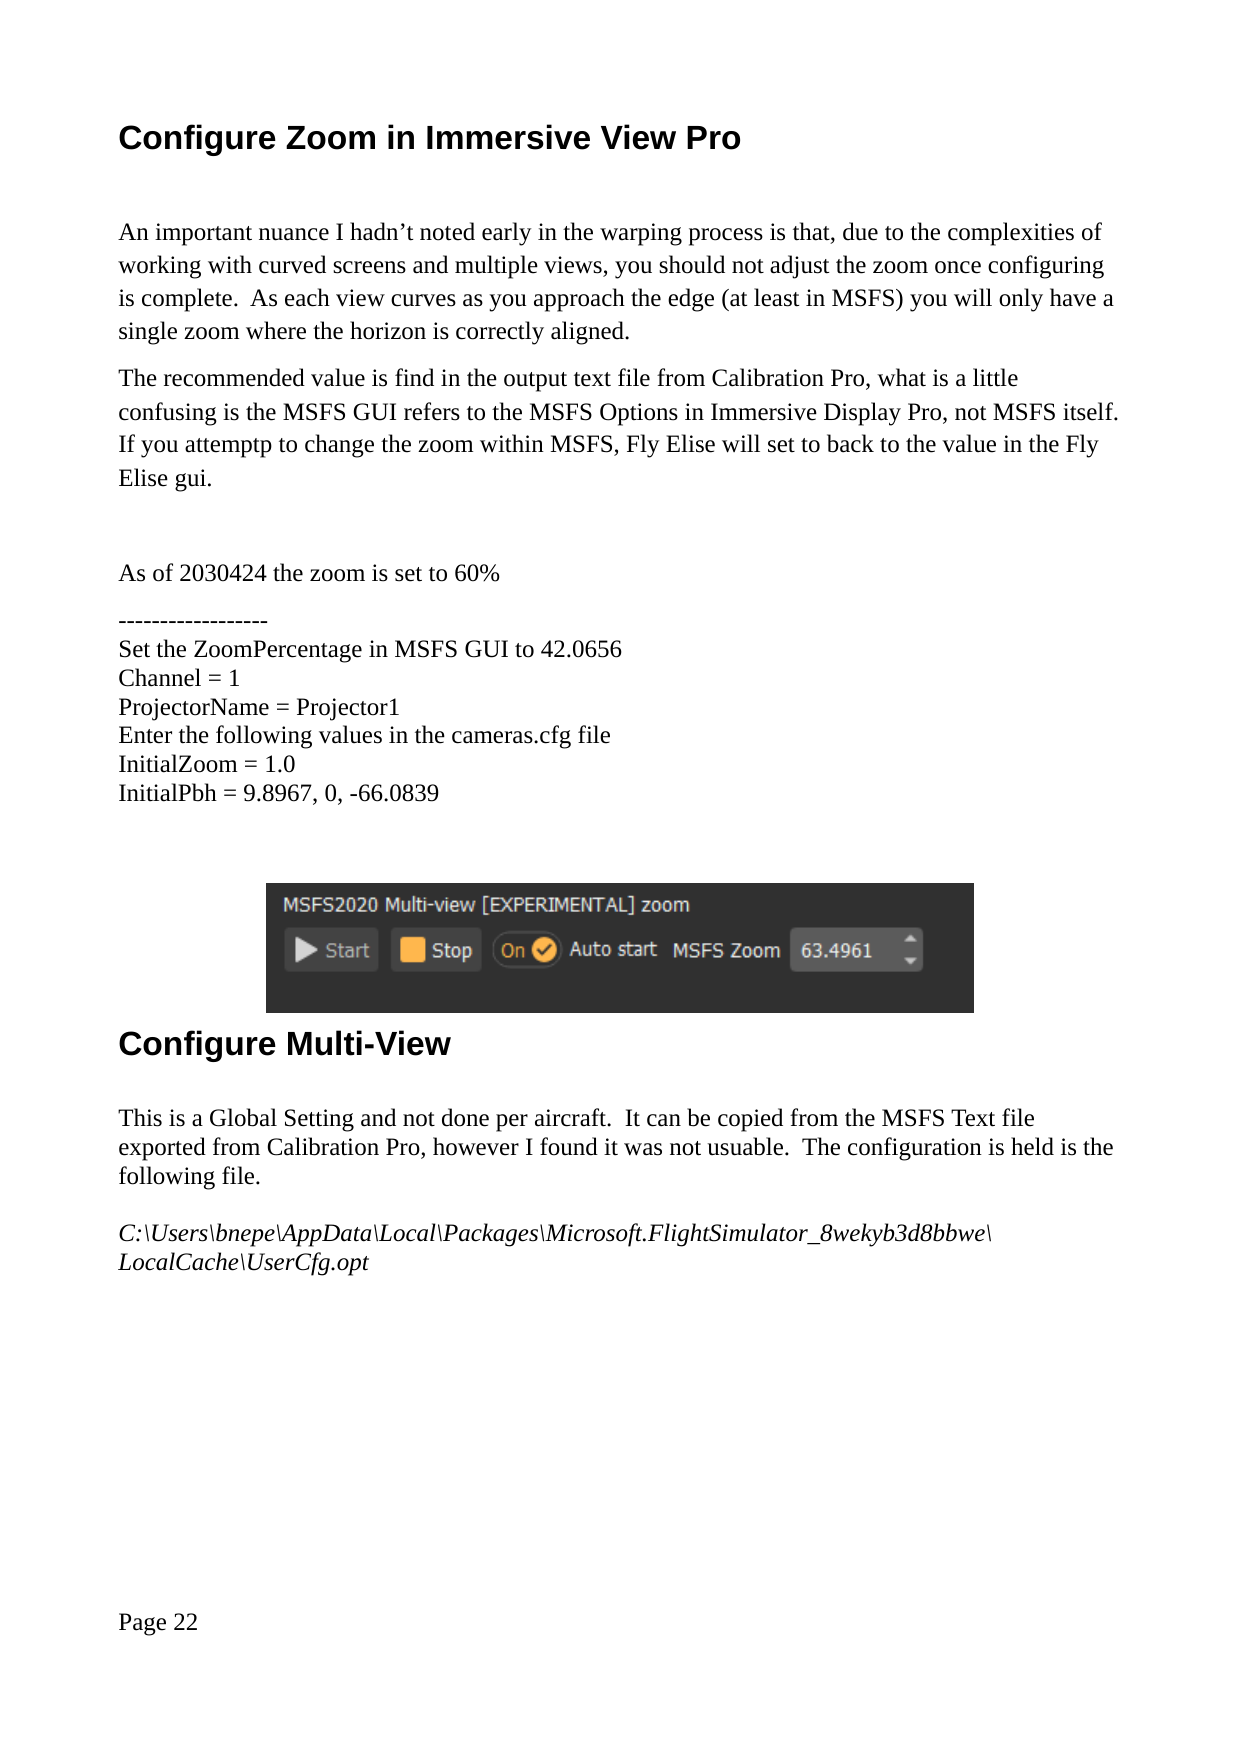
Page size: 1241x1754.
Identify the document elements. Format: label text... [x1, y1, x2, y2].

text Channel = 1 [118, 663, 1122, 692]
text The recommended value is find in the output text file from Calibration Pro, what is a little confusing is the MSFS GUI refers to the MSFS Options in Immersive Display Pro, not MSFS itself. If you attemptp to change the zoom within MSFS, Fly Elise will set to back to the value in the Fly Elise gui. [118, 363, 1122, 491]
picture [266, 883, 974, 1013]
text ProjectorName = Projector1 [118, 692, 1122, 720]
text InitialZoom = 1.0 [118, 749, 1122, 778]
text ------------------ [118, 605, 1122, 634]
text As of 2030424 the zoom is set to 60% [118, 558, 1122, 587]
text Set the ZoomPercentage in MSFS GUI to 42.0656 [118, 634, 1122, 663]
subtitle Configure Zoom in Immersive View Pro [118, 118, 1122, 157]
text An important nuance I hadn’t noted early in the warping process is that, due to the complexities of working with curved screens and multiple views, you should not adjust the zoom once configuring is complete. As each view curves as you approach the edge (at least in MSFS) you will only have a single zoom where the horizon is correctly aligned. [118, 217, 1122, 345]
subtitle Configure Multi-View [118, 1023, 1122, 1062]
text InitialPbh = 9.8967, 0, -66.0839 [118, 778, 1122, 807]
text C:\Users\bnepe\AppData\Local\Packages\Microsoft.FlightSimulator_8wekyb3d8bbwe\LocalCache\UserCfg.opt [118, 1218, 1122, 1276]
text Enter the following values in the cameras.cfg file [118, 720, 1122, 749]
text This is a Global Setting and not done per aircraft. It can be copied from the MSFS Text file exported from Calibration Pro, however I found it was not usuable. The configuration is held is the following file. [118, 1103, 1122, 1189]
